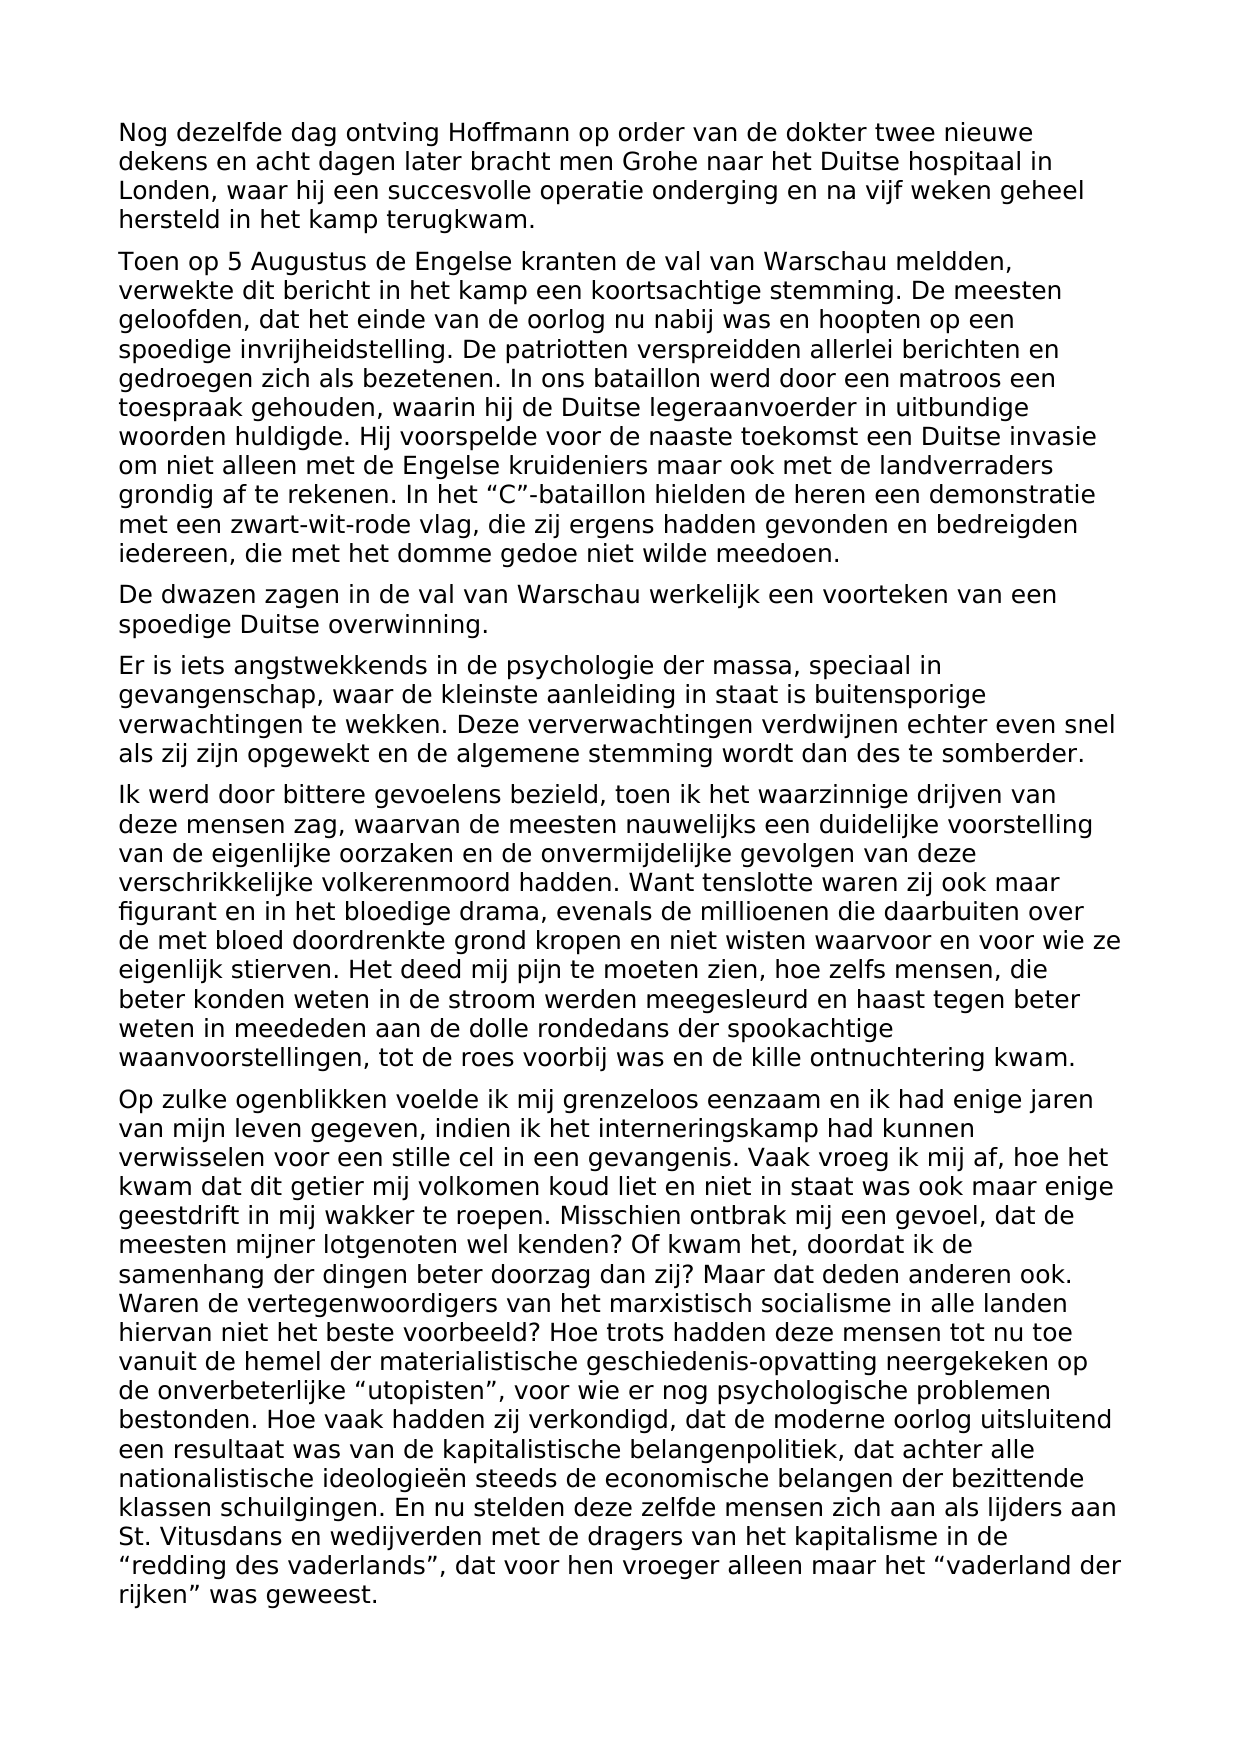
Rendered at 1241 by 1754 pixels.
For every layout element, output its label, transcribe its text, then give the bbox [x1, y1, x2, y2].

text Toen op 5 Augustus de Engelse kranten de val van Warschau meldden, verwekte dit bericht in het kamp een koortsachtige stemming. De meesten geloofden, dat het einde van de oorlog nu nabij was en hoopten op een spoedige invrijheidstelling. De patriotten verspreidden allerlei berichten en gedroegen zich als bezetenen. In ons bataillon werd door een matroos een toespraak gehouden, waarin hij de Duitse legeraanvoerder in uitbundige woorden huldigde. Hij voorspelde voor de naaste toekomst een Duitse invasie om niet alleen met de Engelse kruideniers maar ook met de landverraders grondig af te rekenen. In het “C”-bataillon hielden de heren een demonstratie met een zwart-wit-rode vlag, die zij ergens hadden gevonden en bedreigden iedereen, die met het domme gedoe niet wilde meedoen. [118, 247, 1122, 568]
text Ik werd door bittere gevoelens bezield, toen ik het waarzinnige drijven van deze mensen zag, waarvan de meesten nauwelijks een duidelijke voorstelling van de eigenlijke oorzaken en de onvermijdelijke gevolgen van deze verschrikkelijke volkerenmoord hadden. Want tenslotte waren zij ook maar figurant en in het bloedige drama, evenals de millioenen die daarbuiten over de met bloed doordrenkte grond kropen en niet wisten waarvoor en voor wie ze eigenlijk stierven. Het deed mij pijn te moeten zien, hoe zelfs mensen, die beter konden weten in de stroom werden meegesleurd en haast tegen beter weten in meededen aan de dolle rondedans der spookachtige waanvoorstellingen, tot de roes voorbij was en de kille ontnuchtering kwam. [118, 781, 1122, 1072]
text Op zulke ogenblikken voelde ik mij grenzeloos eenzaam en ik had enige jaren van mijn leven gegeven, indien ik het interneringskamp had kunnen verwisselen voor een stille cel in een gevangenis. Vaak vroeg ik mij af, hoe het kwam dat dit getier mij volkomen koud liet en niet in staat was ook maar enige geestdrift in mij wakker te roepen. Misschien ontbrak mij een gevoel, dat de meesten mijner lotgenoten wel kenden? Of kwam het, doordat ik de samenhang der dingen beter doorzag dan zij? Maar dat deden anderen ook. Waren de vertegenwoordigers van het marxistisch socialisme in alle landen hiervan niet het beste voorbeeld? Hoe trots hadden deze mensen tot nu toe vanuit de hemel der materialistische geschiedenis-opvatting neergekeken op de onverbeterlijke “utopisten”, voor wie er nog psychologische problemen bestonden. Hoe vaak hadden zij verkondigd, dat de moderne oorlog uitsluitend een resultaat was van de kapitalistische belangenpolitiek, dat achter alle nationalistische ideologieën steeds de economische belangen der bezittende klassen schuilgingen. En nu stelden deze zelfde mensen zich aan als lijders aan St. Vitusdans en wedijverden met de dragers van het kapitalisme in de “redding des vaderlands”, dat voor hen vroeger alleen maar het “vaderland der rijken” was geweest. [118, 1085, 1122, 1610]
text De dwazen zagen in de val van Warschau werkelijk een voorteken van een spoedige Duitse overwinning. [118, 581, 1122, 639]
text Er is iets angstwekkends in de psychologie der massa, speciaal in gevangenschap, waar de kleinste aanleiding in staat is buitensporige verwachtingen te wekken. Deze ververwachtingen verdwijnen echter even snel als zij zijn opgewekt en de algemene stemming wordt dan des te somberder. [118, 651, 1122, 768]
text Nog dezelfde dag ontving Hoffmann op order van de dokter twee nieuwe dekens en acht dagen later bracht men Grohe naar het Duitse hospitaal in Londen, waar hij een succesvolle operatie onderging en na vijf weken geheel hersteld in het kamp terugkwam. [118, 118, 1122, 235]
